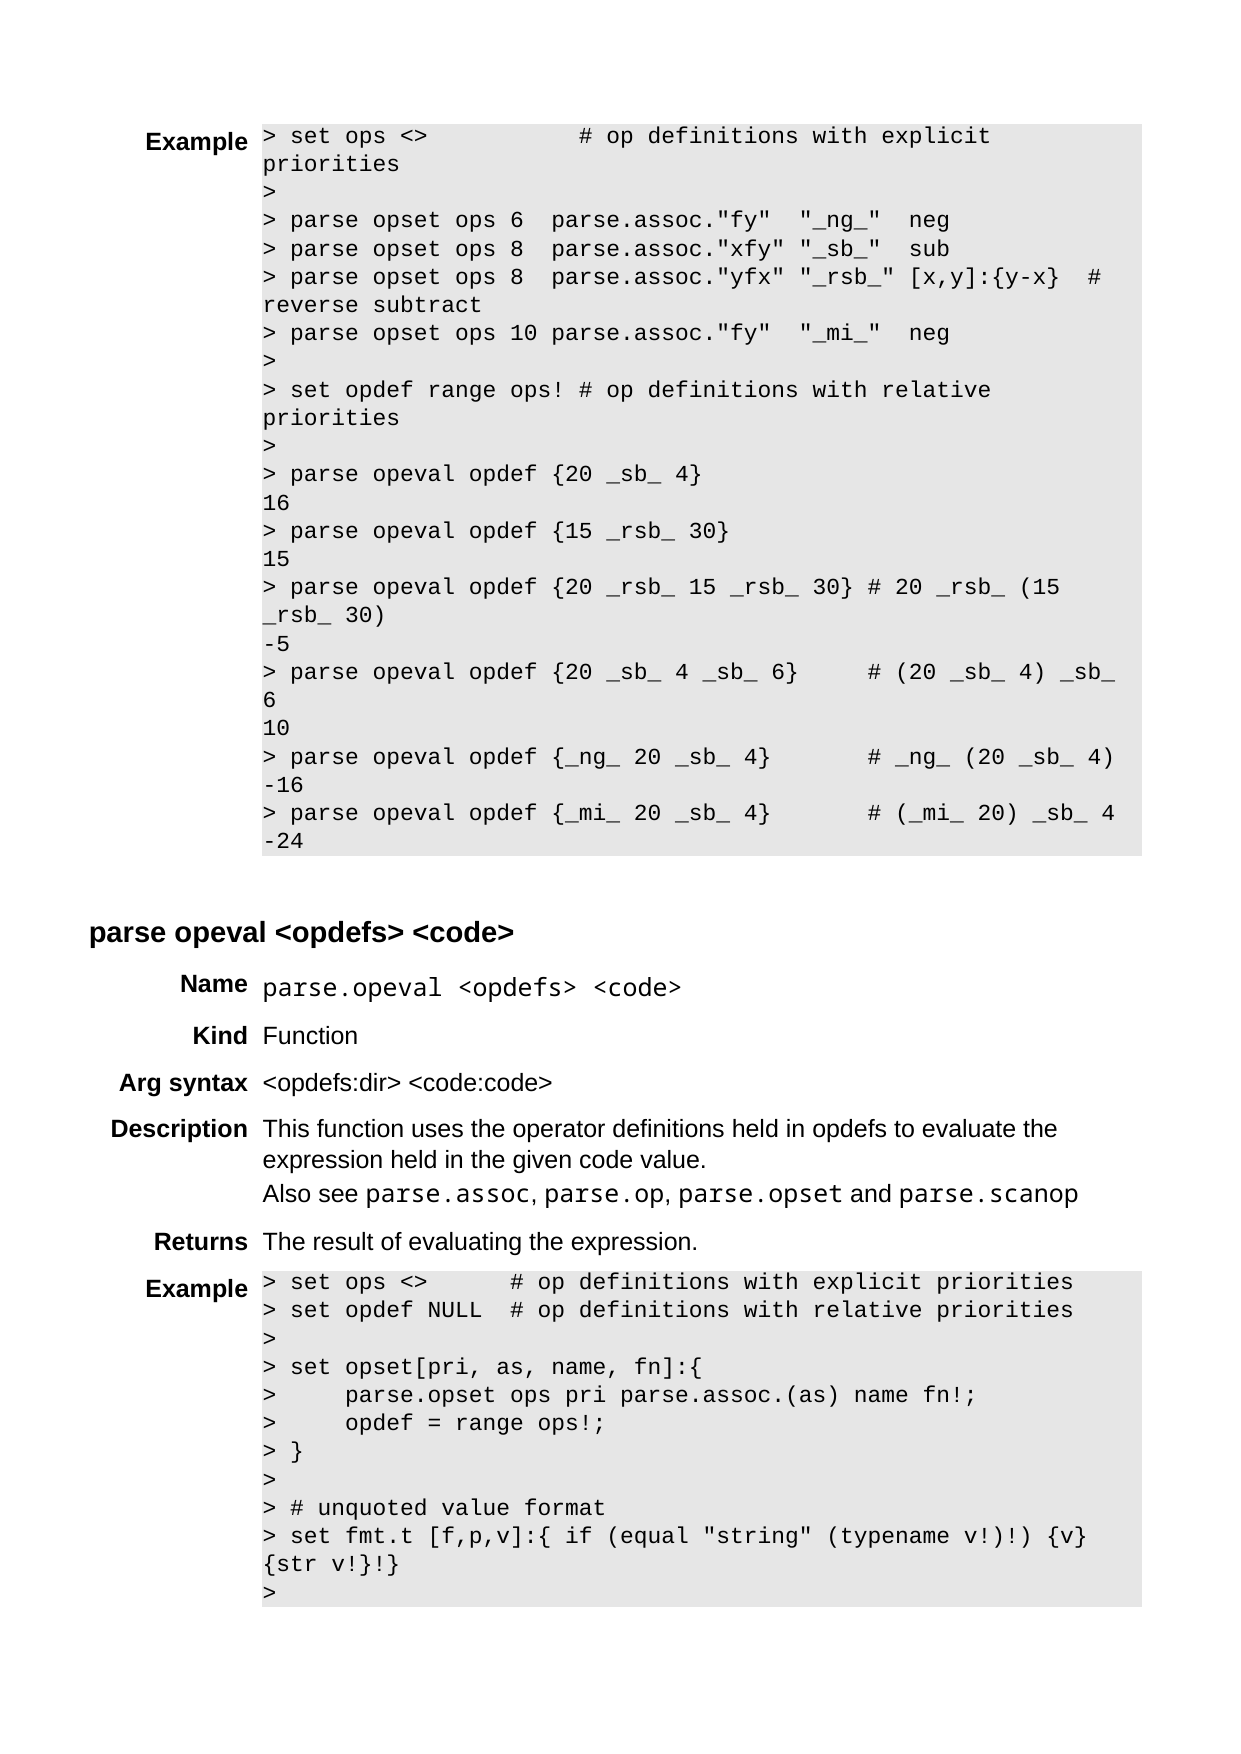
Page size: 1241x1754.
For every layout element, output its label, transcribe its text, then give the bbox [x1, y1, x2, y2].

table_cell <opdefs:dir> <code:code> [260, 1059, 1145, 1105]
table_cell The result of evaluating the expression. [260, 1218, 1145, 1265]
table_cell Arg syntax [89, 1059, 259, 1105]
table_cell Function [260, 1013, 1145, 1059]
table_cell Example [89, 1265, 259, 1619]
table_cell Kind [89, 1013, 259, 1059]
table_cell > set ops <> # op definitions with explicit priorities > set opdef NULL # op definitions with relative priorities > > set opset[pri, as, name, fn]:{ > parse.opset ops pri parse.assoc.(as) name fn!; > opdef = range ops!; > } > > # unquoted value format > set fmt.t [f,p,v]:{ if (equal "string" (typename v!)!) {v} {str v!}!} > [260, 1265, 1145, 1619]
table_cell > set ops <> # op definitions with explicit priorities > > parse opset ops 6 parse.assoc."fy" "_ng_" neg > parse opset ops 8 parse.assoc."xfy" "_sb_" sub > parse opset ops 8 parse.assoc."yfx" "_rsb_" [x,y]:{y-x} # reverse subtract > parse opset ops 10 parse.assoc."fy" "_mi_" neg > > set opdef range ops! # op definitions with relative priorities > > parse opeval opdef {20 _sb_ 4} 16 > parse opeval opdef {15 _rsb_ 30} 15 > parse opeval opdef {20 _rsb_ 15 _rsb_ 30} # 20 _rsb_ (15 _rsb_ 30) -5 > parse opeval opdef {20 _sb_ 4 _sb_ 6} # (20 _sb_ 4) _sb_ 6 10 > parse opeval opdef {_ng_ 20 _sb_ 4} # _ng_ (20 _sb_ 4) -16 > parse opeval opdef {_mi_ 20 _sb_ 4} # (_mi_ 20) _sb_ 4 -24 [260, 118, 1145, 867]
table_header parse.opeval <opdefs> <code> [260, 961, 1145, 1012]
table_cell Example [89, 118, 259, 867]
table_header Name [89, 961, 259, 1012]
table_cell Returns [89, 1218, 259, 1265]
subtitle parse opeval <opdefs> <code> [88, 915, 1145, 948]
table_cell This function uses the operator definitions held in opdefs to evaluate the expression held in the given code value. Also see parse.assoc, parse.op, parse.opset and parse.scanop [260, 1105, 1145, 1218]
table_cell Description [89, 1105, 259, 1218]
